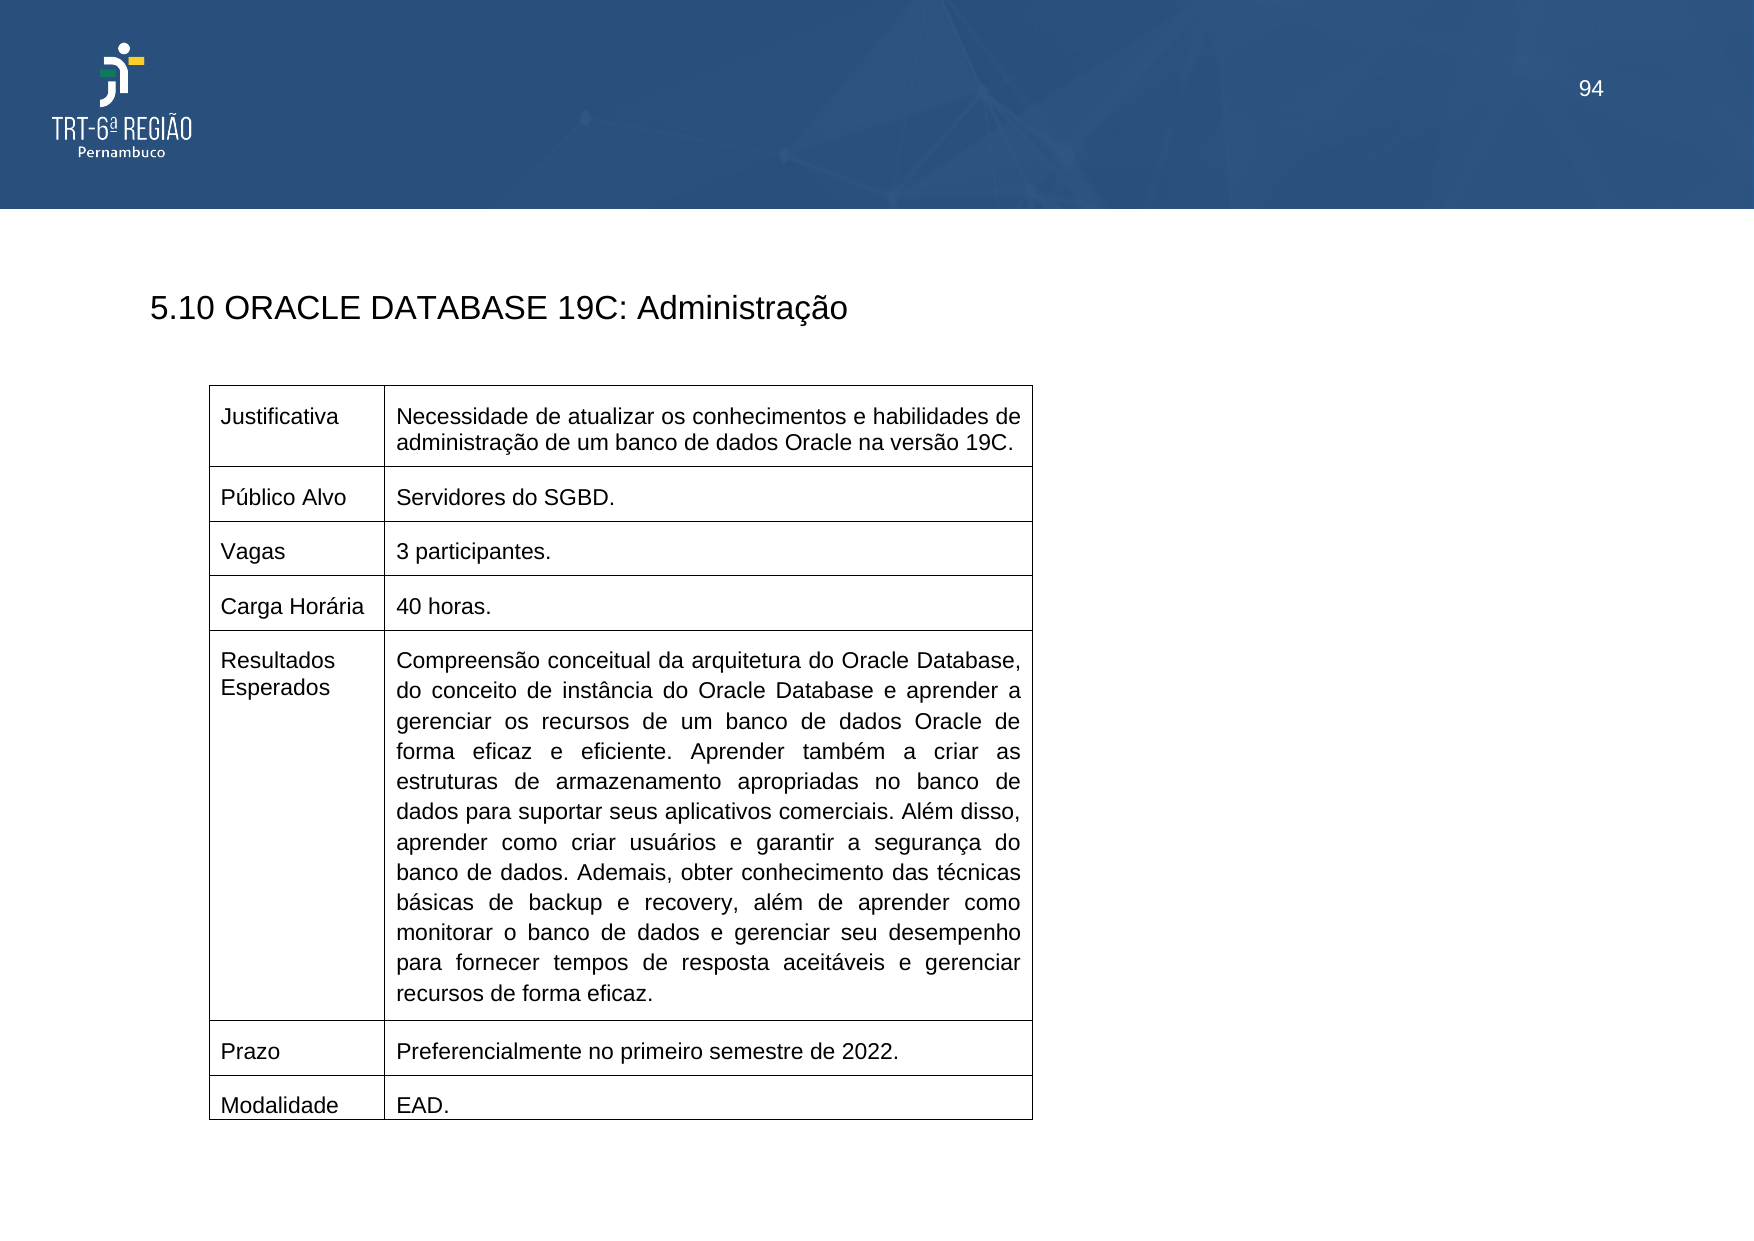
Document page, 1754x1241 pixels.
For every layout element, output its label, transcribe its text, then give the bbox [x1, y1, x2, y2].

subtitle 5.10 ORACLE DATABASE 19C: Administração [150, 288, 1604, 326]
table_cell Modalidade [210, 1076, 384, 1119]
table_cell 3 participantes. [385, 522, 1032, 575]
table_cell Vagas [210, 522, 384, 575]
table_header Justificativa [210, 386, 384, 466]
table_cell Prazo [210, 1021, 384, 1075]
table_cell Servidores do SGBD. [385, 467, 1032, 521]
table_cell Resultados Esperados [210, 631, 384, 1020]
picture [0, 0, 1754, 209]
table_cell Carga Horária [210, 576, 384, 629]
table_cell Público Alvo [210, 467, 384, 521]
table_cell 40 horas. [385, 576, 1032, 629]
table_cell Compreensão conceitual da arquitetura do Oracle Database, do conceito de instância do Oracle Database e aprender a gerenciar os recursos de um banco de dados Oracle de forma eficaz e eficiente. Aprender também a criar as estruturas de armazenamento apropriadas no banco de dados para suportar seus aplicativos comerciais. Além disso, aprender como criar usuários e garantir a segurança do banco de dados. Ademais, obter conhecimento das técnicas básicas de backup e recovery, além de aprender como monitorar o banco de dados e gerenciar seu desempenho para fornecer tempos de resposta aceitáveis e gerenciar recursos de forma eficaz. [385, 631, 1032, 1020]
table_cell Preferencialmente no primeiro semestre de 2022. [385, 1021, 1032, 1075]
table_cell EAD. [385, 1076, 1032, 1119]
table_header Necessidade de atualizar os conhecimentos e habilidades de administração de um banco de dados Oracle na versão 19C. [385, 386, 1032, 466]
